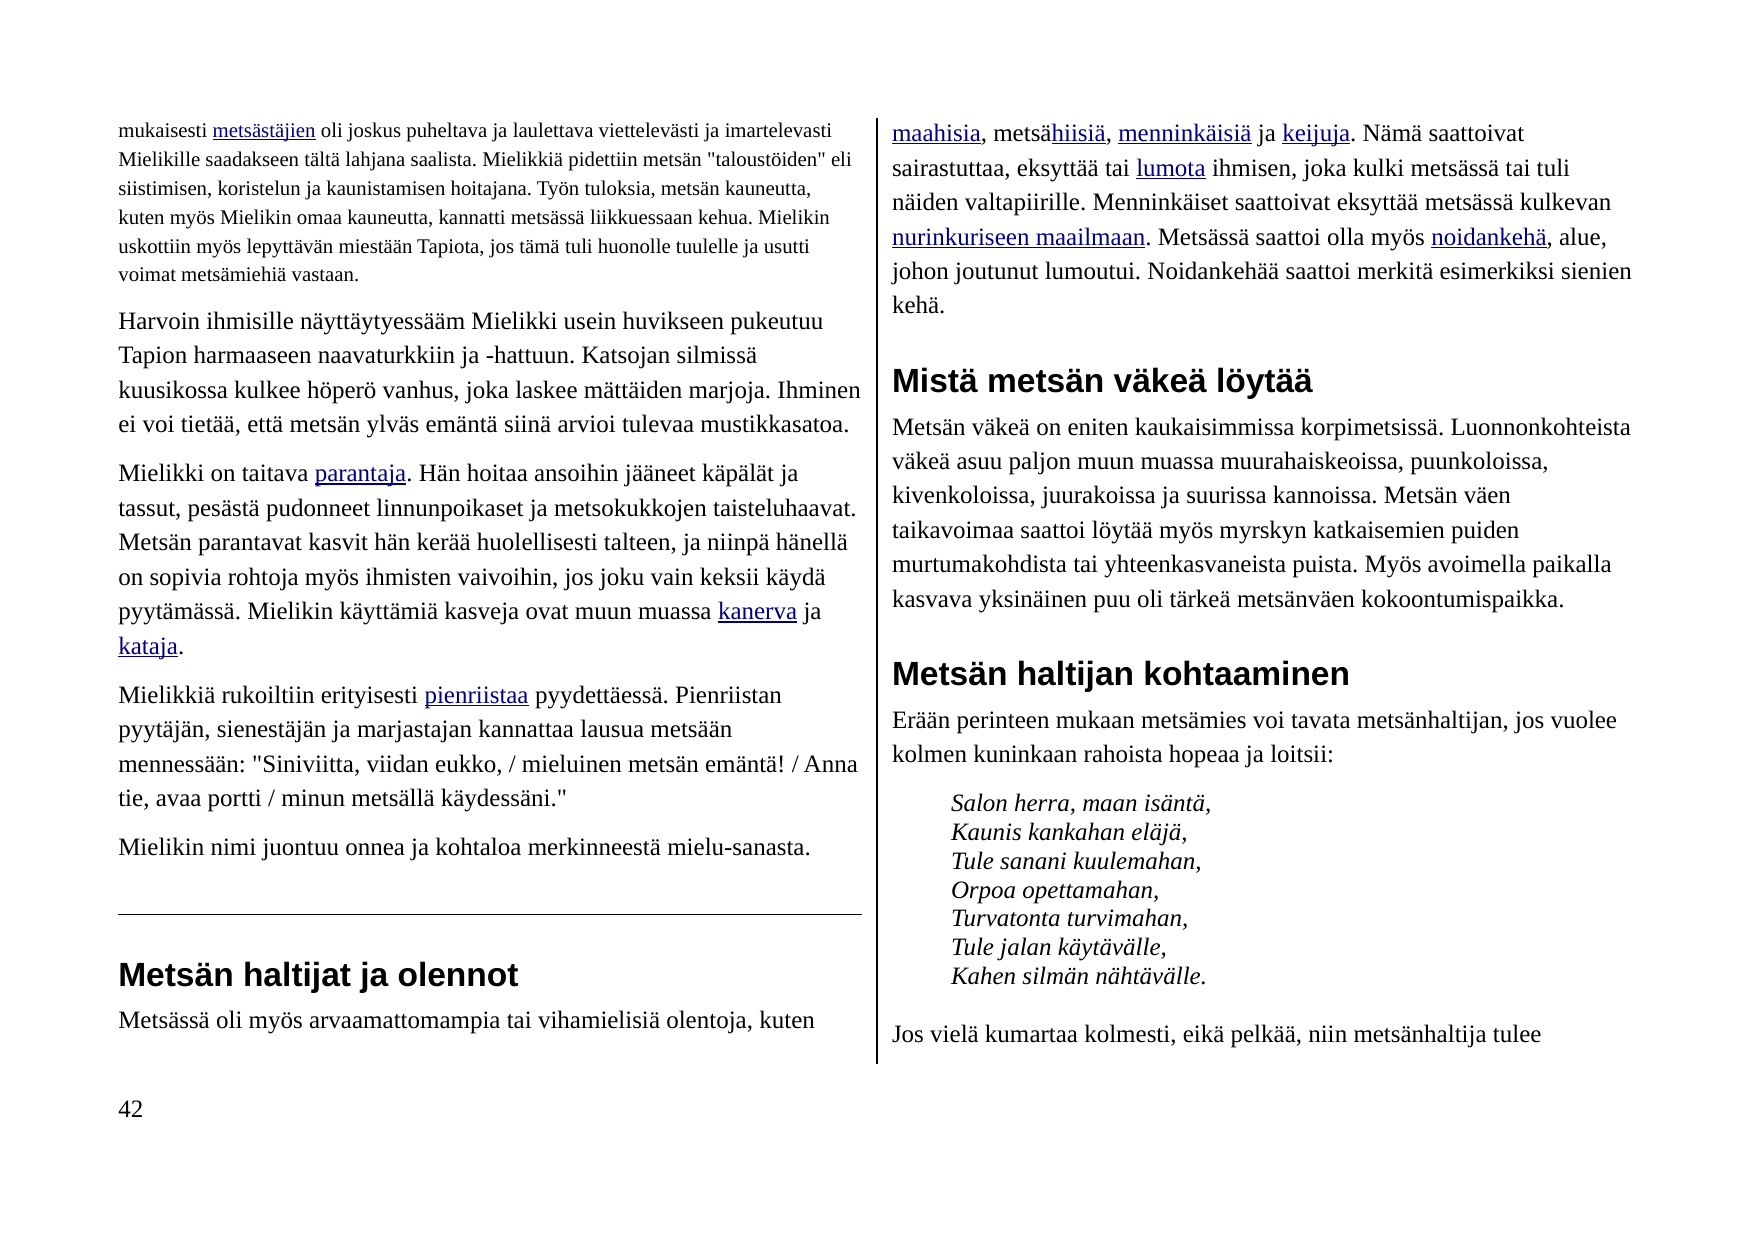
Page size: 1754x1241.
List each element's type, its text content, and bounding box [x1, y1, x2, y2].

text Jos vielä kumartaa kolmesti, eikä pelkää, niin metsänhaltija tulee [892, 1019, 1635, 1048]
text Mielikkiä rukoiltiin erityisesti pienriistaa pyydettäessä. Pienriistan pyytäjän, sienestäjän ja marjastajan kannattaa lausua metsään mennessään: "Siniviitta, viidan eukko, / mieluinen metsän emäntä! / Anna tie, avaa portti / minun metsällä käydessäni." [118, 680, 862, 812]
list Kaunis kankahan eläjä, [951, 817, 1635, 846]
list Tule sanani kuulemahan, [951, 846, 1635, 875]
text Harvoin ihmisille näyttäytyessääm Mielikki usein huvikseen pukeutuu Tapion harmaaseen naavaturkkiin ja -hattuun. Katsojan silmissä kuusikossa kulkee höperö vanhus, joka laskee mättäiden marjoja. Ihminen ei voi tietää, että metsän ylväs emäntä siinä arvioi tulevaa mustikkasatoa. [118, 306, 862, 438]
list Orpoa opettamahan, [951, 875, 1635, 903]
list Salon herra, maan isäntä, [951, 788, 1635, 817]
list Kahen silmän nähtävälle. [951, 961, 1635, 990]
text Metsässä oli myös arvaamattomampia tai vihamielisiä olentoja, kuten [118, 1006, 862, 1034]
text Mielikin nimi juontuu onnea ja kohtaloa merkinneestä mielu-sanasta. [118, 832, 862, 861]
list Turvatonta turvimahan, [951, 903, 1635, 932]
list Tule jalan käytävälle, [951, 932, 1635, 961]
text Mielikki on taitava parantaja. Hän hoitaa ansoihin jääneet käpälät ja tassut, pesästä pudonneet linnunpoikaset ja metsokukkojen taisteluhaavat. Metsän parantavat kasvit hän kerää huolellisesti talteen, ja niinpä hänellä on sopivia rohtoja myös ihmisten vaivoihin, jos joku vain keksii käydä pyytämässä. Mielikin käyttämiä kasveja ovat muun muassa kanerva ja kataja. [118, 458, 862, 659]
subtitle Metsän haltijat ja olennot [118, 954, 862, 993]
subtitle Metsän haltijan kohtaaminen [892, 654, 1635, 692]
text Metsän väkeä on eniten kaukaisimmissa korpimetsissä. Luonnonkohteista väkeä asuu paljon muun muassa muurahaiskeoissa, puunkoloissa, kivenkoloissa, juurakoissa ja suurissa kannoissa. Metsän väen taikavoimaa saattoi löytää myös myrskyn katkaisemien puiden murtumakohdista tai yhteenkasvaneista puista. Myös avoimella paikalla kasvava yksinäinen puu oli tärkeä metsänväen kokoontumispaikka. [892, 412, 1635, 613]
text mukaisesti metsästäjien oli joskus puheltava ja laulettava viettelevästi ja imartelevasti Mielikille saadakseen tältä lahjana saalista. Mielikkiä pidettiin metsän "taloustöiden" eli siistimisen, koristelun ja kaunistamisen hoitajana. Työn tuloksia, metsän kauneutta, kuten myös Mielikin omaa kauneutta, kannatti metsässä liikkuessaan kehua. Mielikin uskottiin myös lepyttävän miestään Tapiota, jos tämä tuli huonolle tuulelle ja usutti voimat metsämiehiä vastaan. [118, 118, 862, 286]
text Erään perinteen mukaan metsämies voi tavata metsänhaltijan, jos vuolee kolmen kuninkaan rahoista hopeaa ja loitsii: [892, 705, 1635, 768]
subtitle Mistä metsän väkeä löytää [892, 360, 1635, 399]
text maahisia, metsähiisiä, menninkäisiä ja keijuja. Nämä saattoivat sairastuttaa, eksyttää tai lumota ihmisen, joka kulki metsässä tai tuli näiden valtapiirille. Menninkäiset saattoivat eksyttää metsässä kulkevan nurinkuriseen maailmaan. Metsässä saattoi olla myös noidankehä, alue, johon joutunut lumoutui. Noidankehää saattoi merkitä esimerkiksi sienien kehä. [892, 118, 1635, 319]
